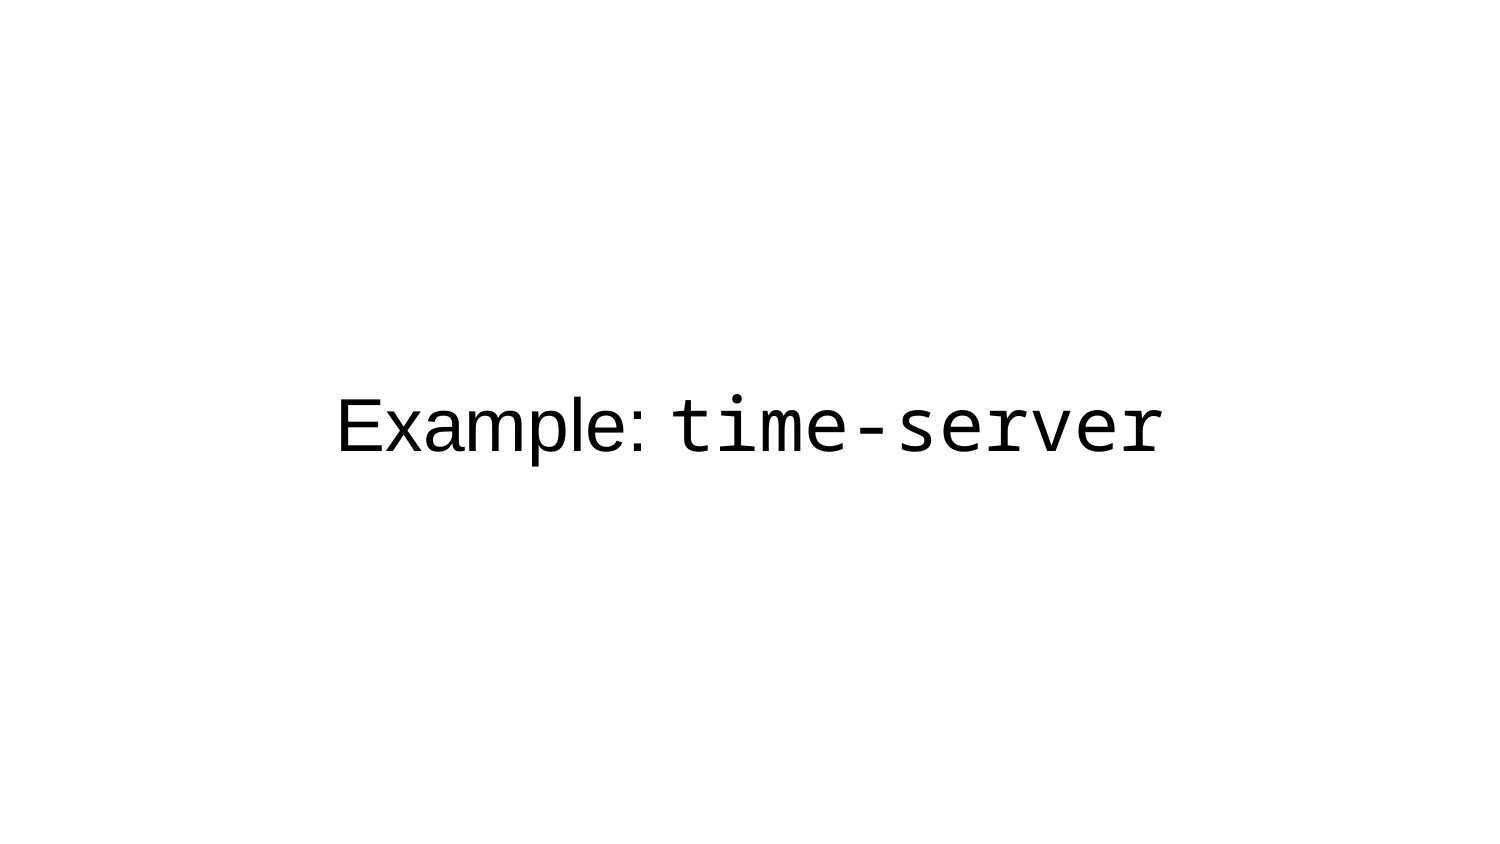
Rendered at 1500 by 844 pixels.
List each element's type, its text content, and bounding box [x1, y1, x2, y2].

title Example: time-server [51, 352, 1449, 491]
